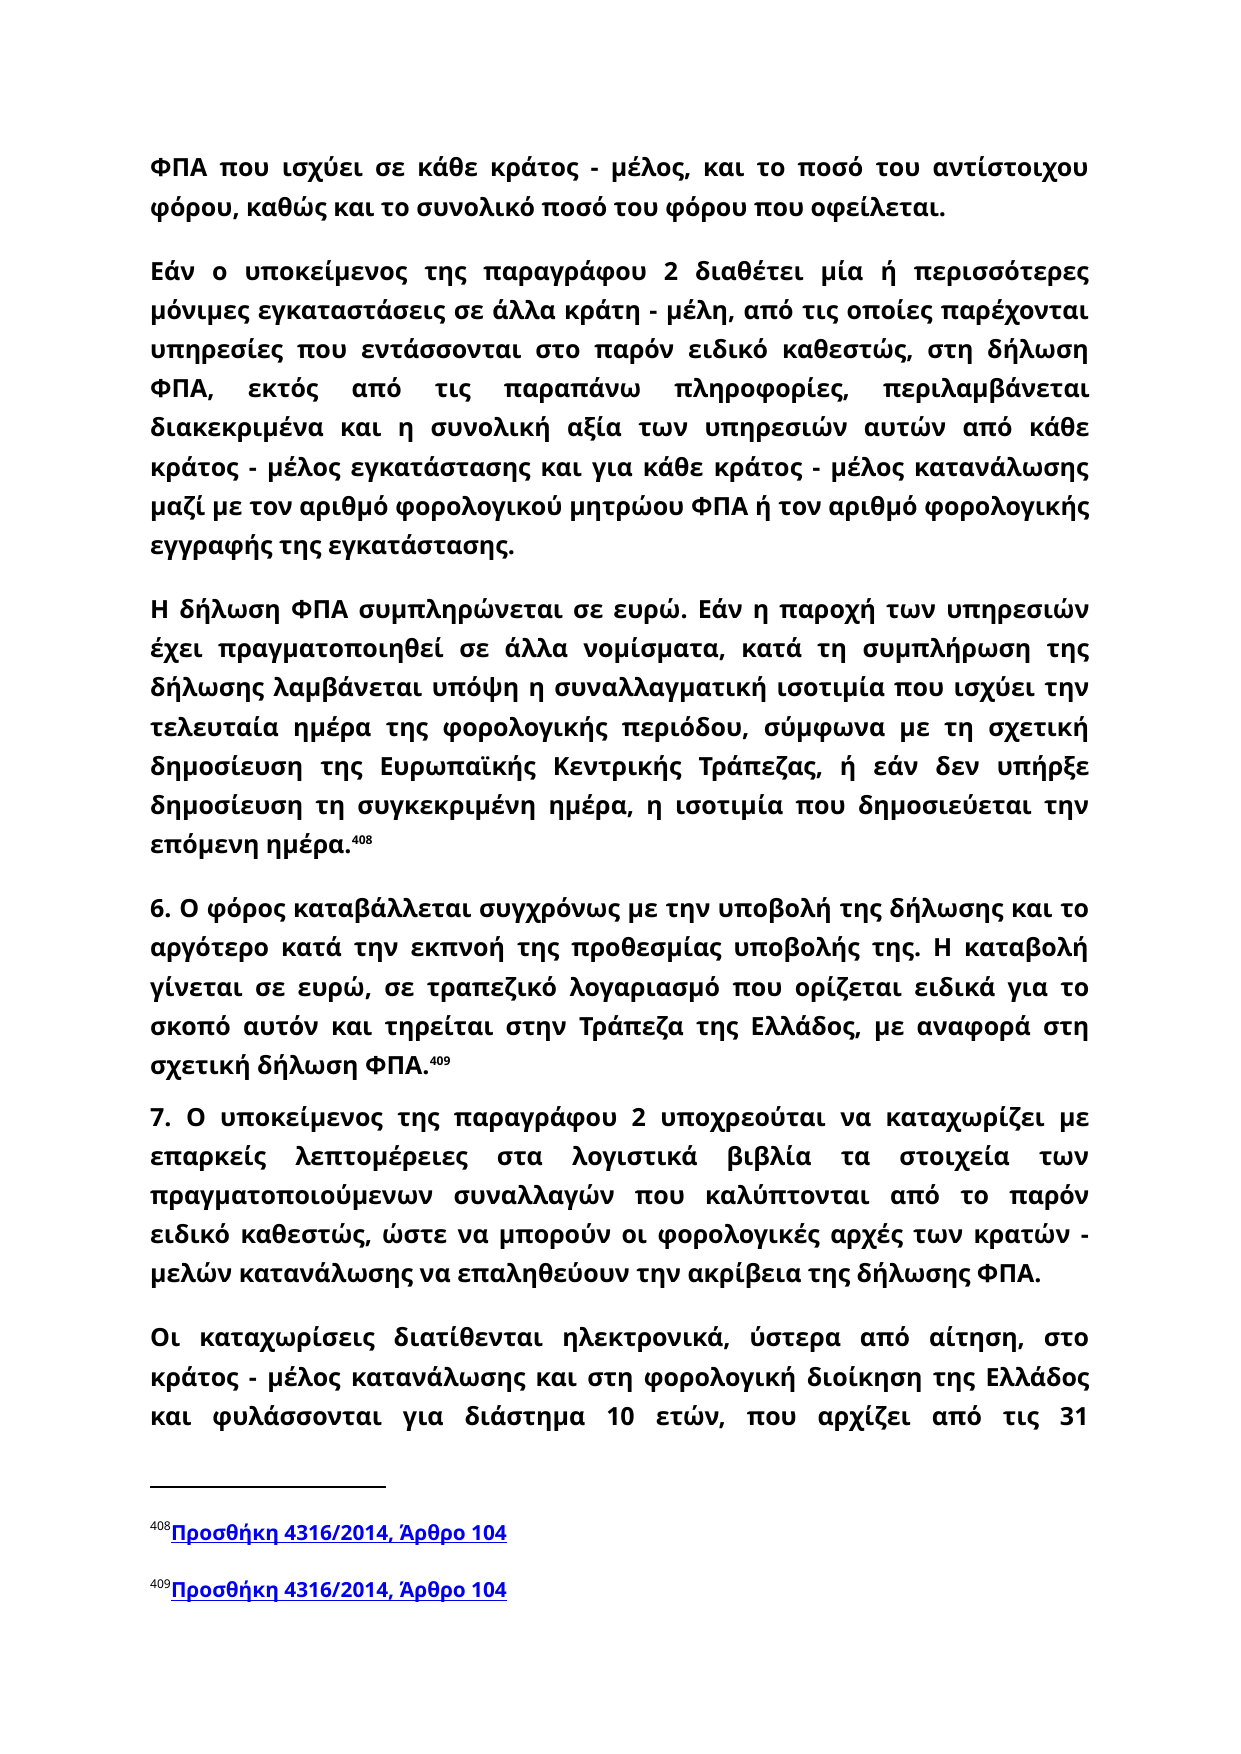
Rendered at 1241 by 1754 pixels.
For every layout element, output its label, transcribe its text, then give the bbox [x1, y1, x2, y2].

text Προσθήκη 4316/2014, Άρθρο 104 [150, 1518, 1090, 1546]
text Προσθήκη 4316/2014, Άρθρο 104 [150, 1576, 1090, 1604]
text ΦΠΑ που ισχύει σε κάθε κράτος - μέλος, και το ποσό του αντίστοιχου φόρου, καθώς και το συνολικό ποσό του φόρου που οφείλεται. [150, 150, 1090, 223]
text 7. Ο υποκείμενος της παραγράφου 2 υποχρεούται να καταχωρίζει με επαρκείς λεπτομέρειες στα λογιστικά βιβλία τα στοιχεία των πραγματοποιούμενων συναλλαγών που καλύπτονται από το παρόν ειδικό καθεστώς, ώστε να μπορούν οι φορολογικές αρχές των κρατών - μελών κατανάλωσης να επαληθεύουν την ακρίβεια της δήλωσης ΦΠΑ. [150, 1099, 1090, 1290]
text Η δήλωση ΦΠΑ συμπληρώνεται σε ευρώ. Εάν η παροχή των υπηρεσιών έχει πραγματοποιηθεί σε άλλα νομίσματα, κατά τη συμπλήρωση της δήλωσης λαμβάνεται υπόψη η συναλλαγματική ισοτιμία που ισχύει την τελευταία ημέρα της φορολογικής περιόδου, σύμφωνα με τη σχετική δημοσίευση της Ευρωπαϊκής Κεντρικής Τράπεζας, ή εάν δεν υπήρξε δημοσίευση τη συγκεκριμένη ημέρα, η ισοτιμία που δημοσιεύεται την επόμενη ημέρα. [150, 592, 1090, 861]
text Οι καταχωρίσεις διατίθενται ηλεκτρονικά, ύστερα από αίτηση, στο κράτος - μέλος κατανάλωσης και στη φορολογική διοίκηση της Ελλάδος και φυλάσσονται για διάστημα 10 ετών, που αρχίζει από τις 31 [150, 1320, 1090, 1432]
text 6. Ο φόρος καταβάλλεται συγχρόνως με την υποβολή της δήλωσης και το αργότερο κατά την εκπνοή της προθεσμίας υποβολής της. Η καταβολή γίνεται σε ευρώ, σε τραπεζικό λογαριασμό που ορίζεται ειδικά για το σκοπό αυτόν και τηρείται στην Τράπεζα της Ελλάδος, με αναφορά στη σχετική δήλωση ΦΠΑ. [150, 891, 1090, 1082]
text Εάν ο υποκείμενος της παραγράφου 2 διαθέτει μία ή περισσότερες μόνιμες εγκαταστάσεις σε άλλα κράτη - μέλη, από τις οποίες παρέχονται υπηρεσίες που εντάσσονται στο παρόν ειδικό καθεστώς, στη δήλωση ΦΠΑ, εκτός από τις παραπάνω πληροφορίες, περιλαμβάνεται διακεκριμένα και η συνολική αξία των υπηρεσιών αυτών από κάθε κράτος - μέλος εγκατάστασης και για κάθε κράτος - μέλος κατανάλωσης μαζί με τον αριθμό φορολογικού μητρώου ΦΠΑ ή τον αριθμό φορολογικής εγγραφής της εγκατάστασης. [150, 253, 1090, 562]
